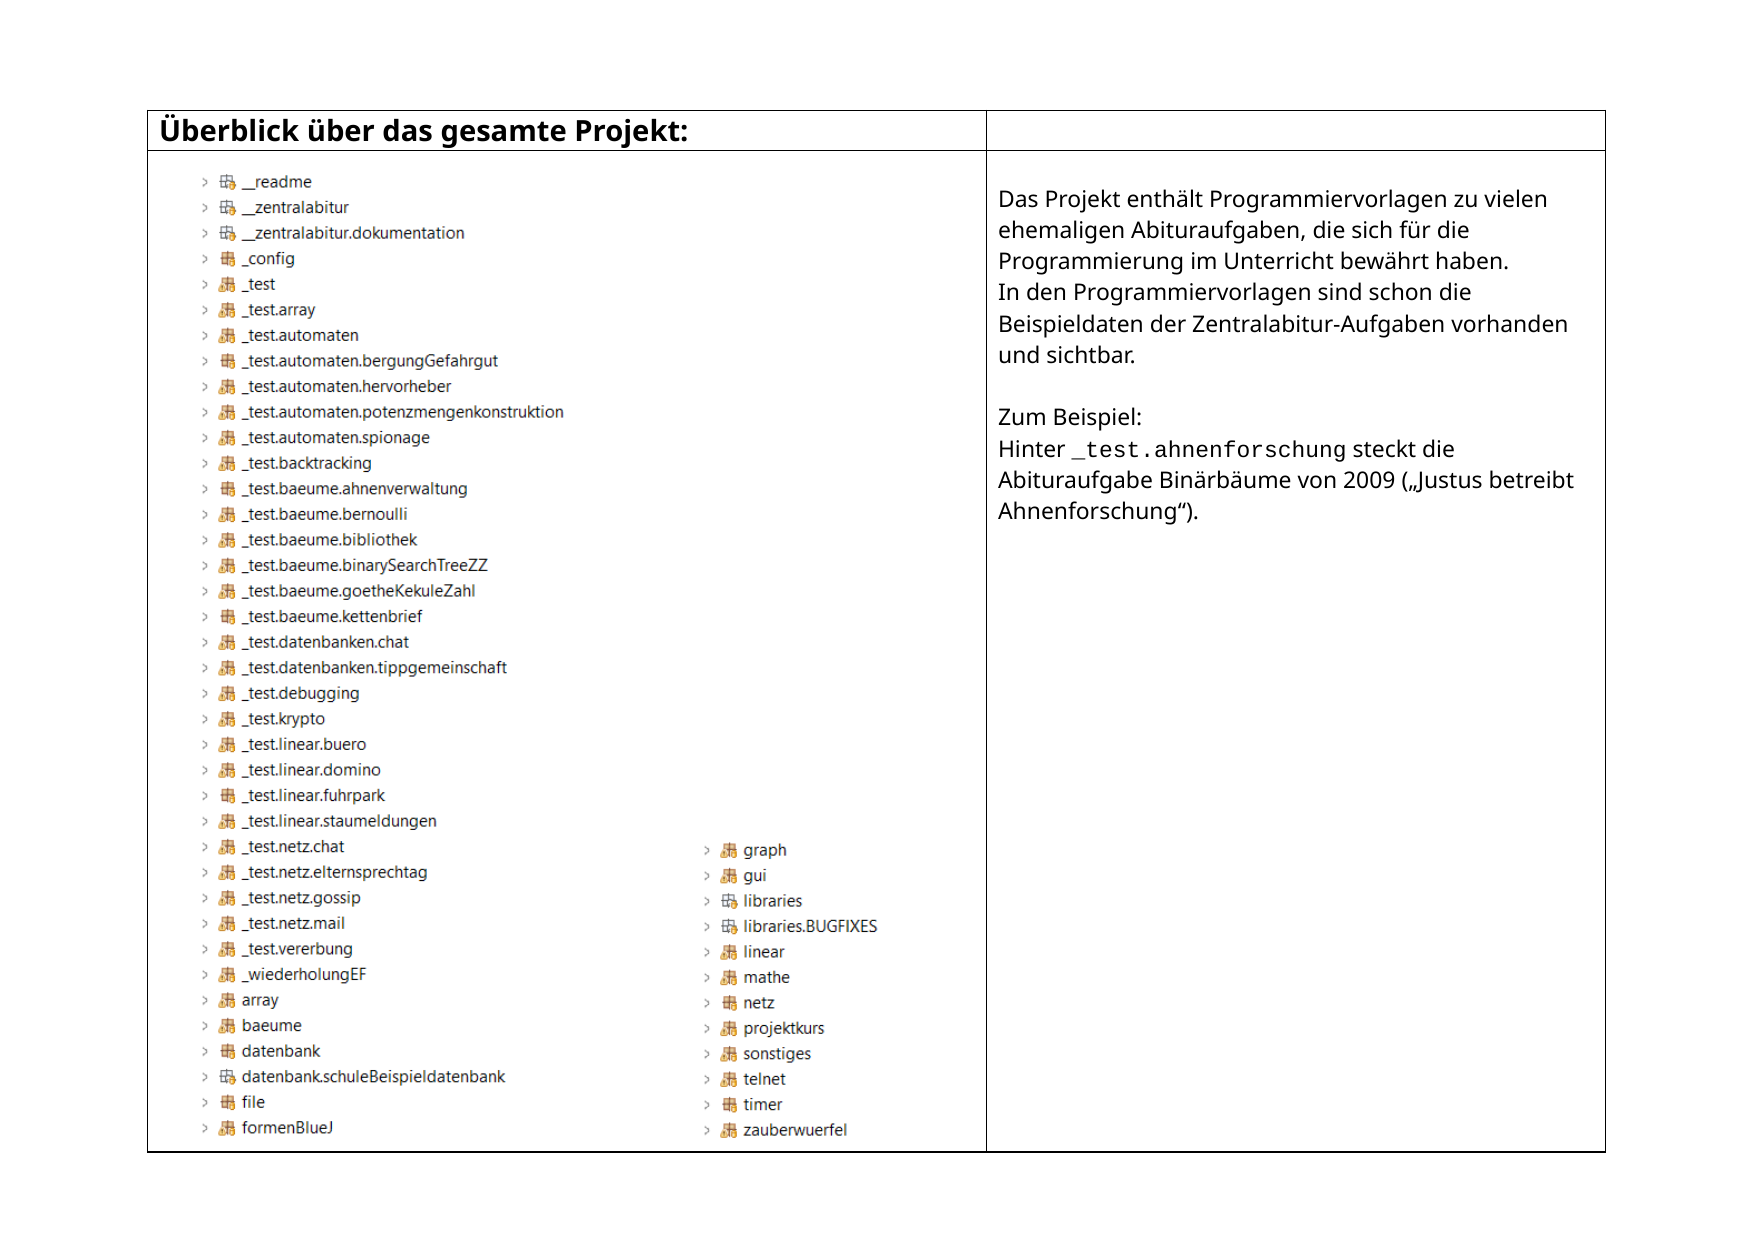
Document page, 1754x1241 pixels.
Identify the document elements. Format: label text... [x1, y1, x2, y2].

table_cell [148, 151, 986, 1151]
picture [177, 172, 644, 1139]
picture [687, 838, 903, 1139]
table_cell Das Projekt enthält Programmiervorlagen zu vielen ehemaligen Abituraufgaben, die sich für die Programmierung im Unterricht bewährt haben. In den Programmiervorlagen sind schon die Beispieldaten der Zentralabitur-Aufgaben vorhanden und sichtbar. Zum Beispiel: Hinter _test.ahnenforschung steckt die Abituraufgabe Binärbäume von 2009 („Justus betreibt Ahnenforschung“). [987, 151, 1605, 1151]
table_header [987, 111, 1605, 150]
table_header Überblick über das gesamte Projekt: [148, 111, 986, 150]
